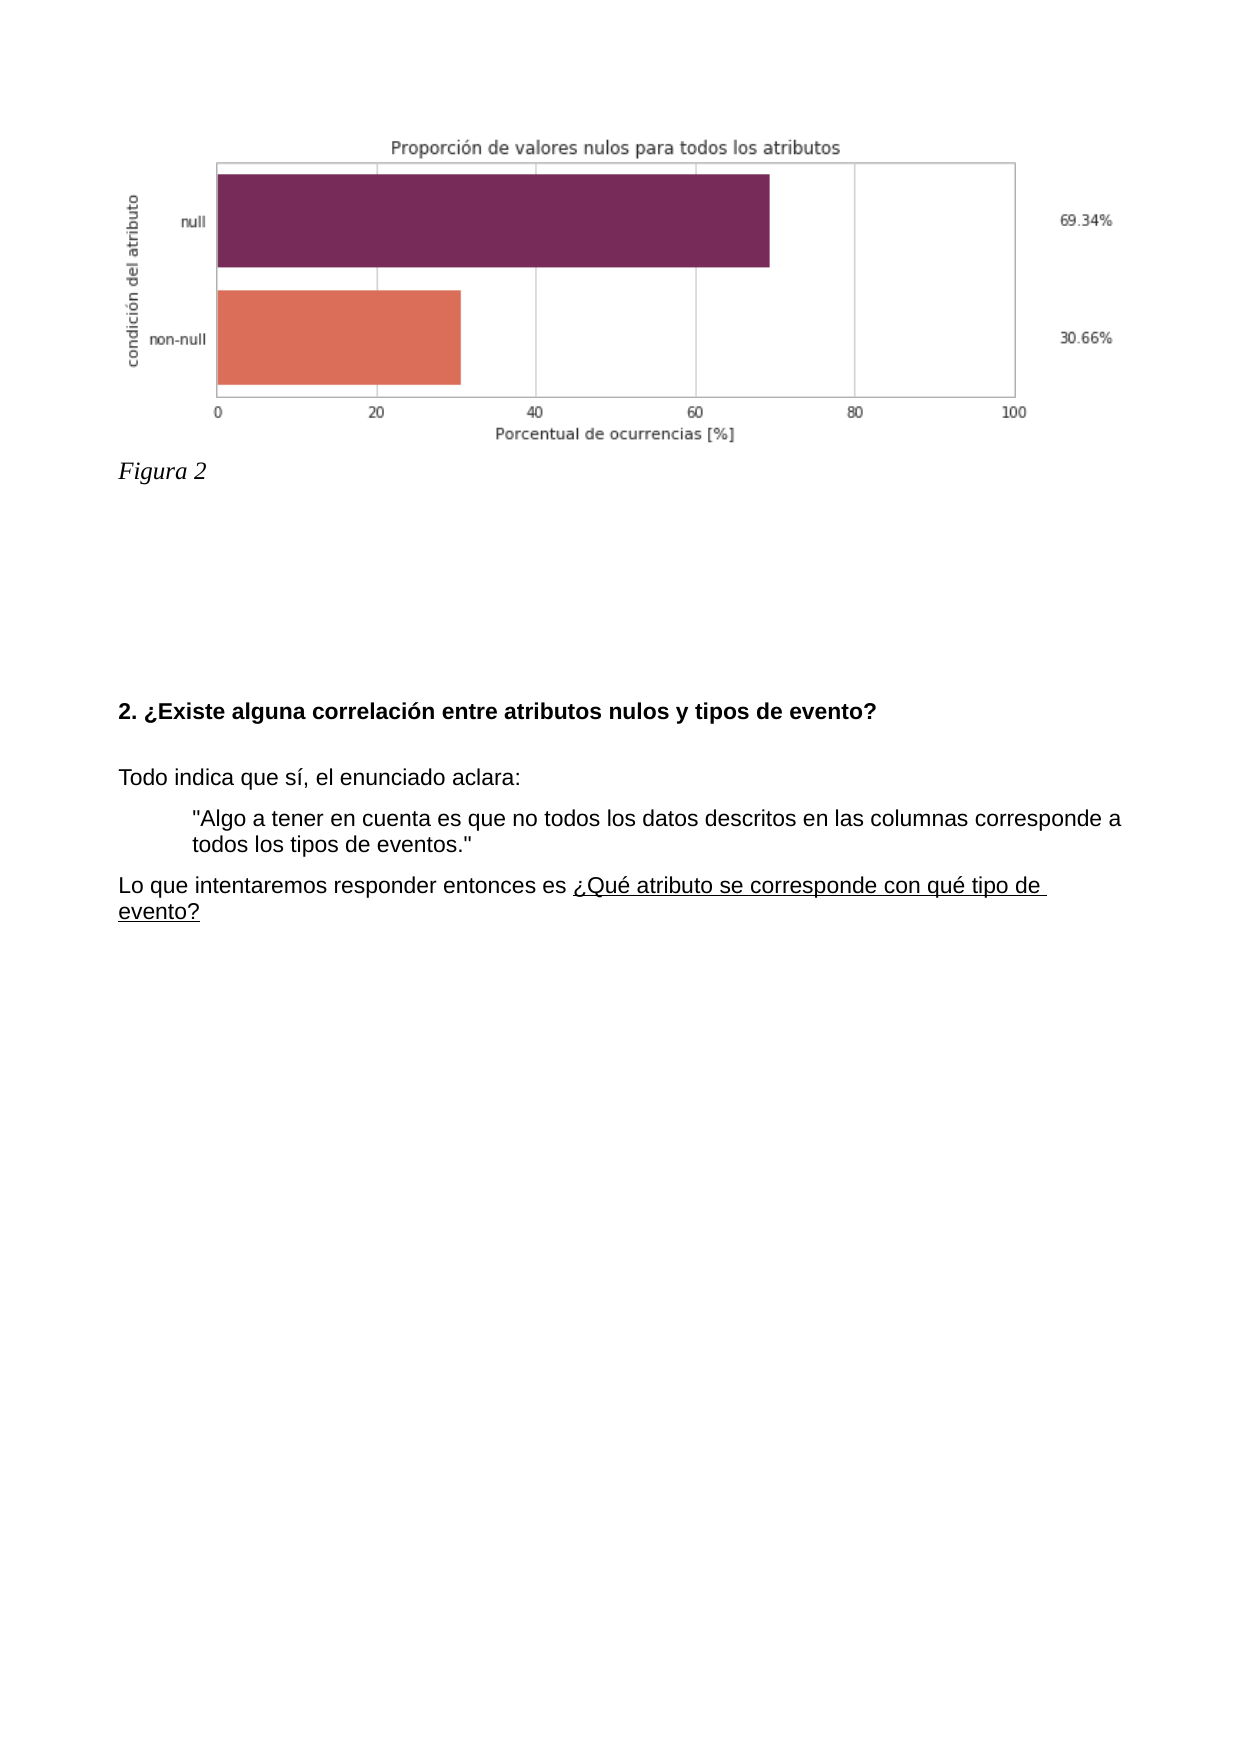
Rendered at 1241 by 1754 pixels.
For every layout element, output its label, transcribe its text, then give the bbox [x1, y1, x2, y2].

text "Algo a tener en cuenta es que no todos los datos descritos en las columnas corresponde a todos los tipos de eventos." [192, 804, 1122, 857]
subtitle 2. ¿Existe alguna correlación entre atributos nulos y tipos de evento? [118, 698, 1122, 725]
picture [118, 130, 1123, 451]
text Figura 2 [118, 451, 1122, 484]
text Todo indica que sí, el enunciado aclara: [118, 763, 1122, 790]
text Lo que intentaremos responder entonces es ¿Qué atributo se corresponde con qué tipo de evento? [118, 872, 1122, 924]
